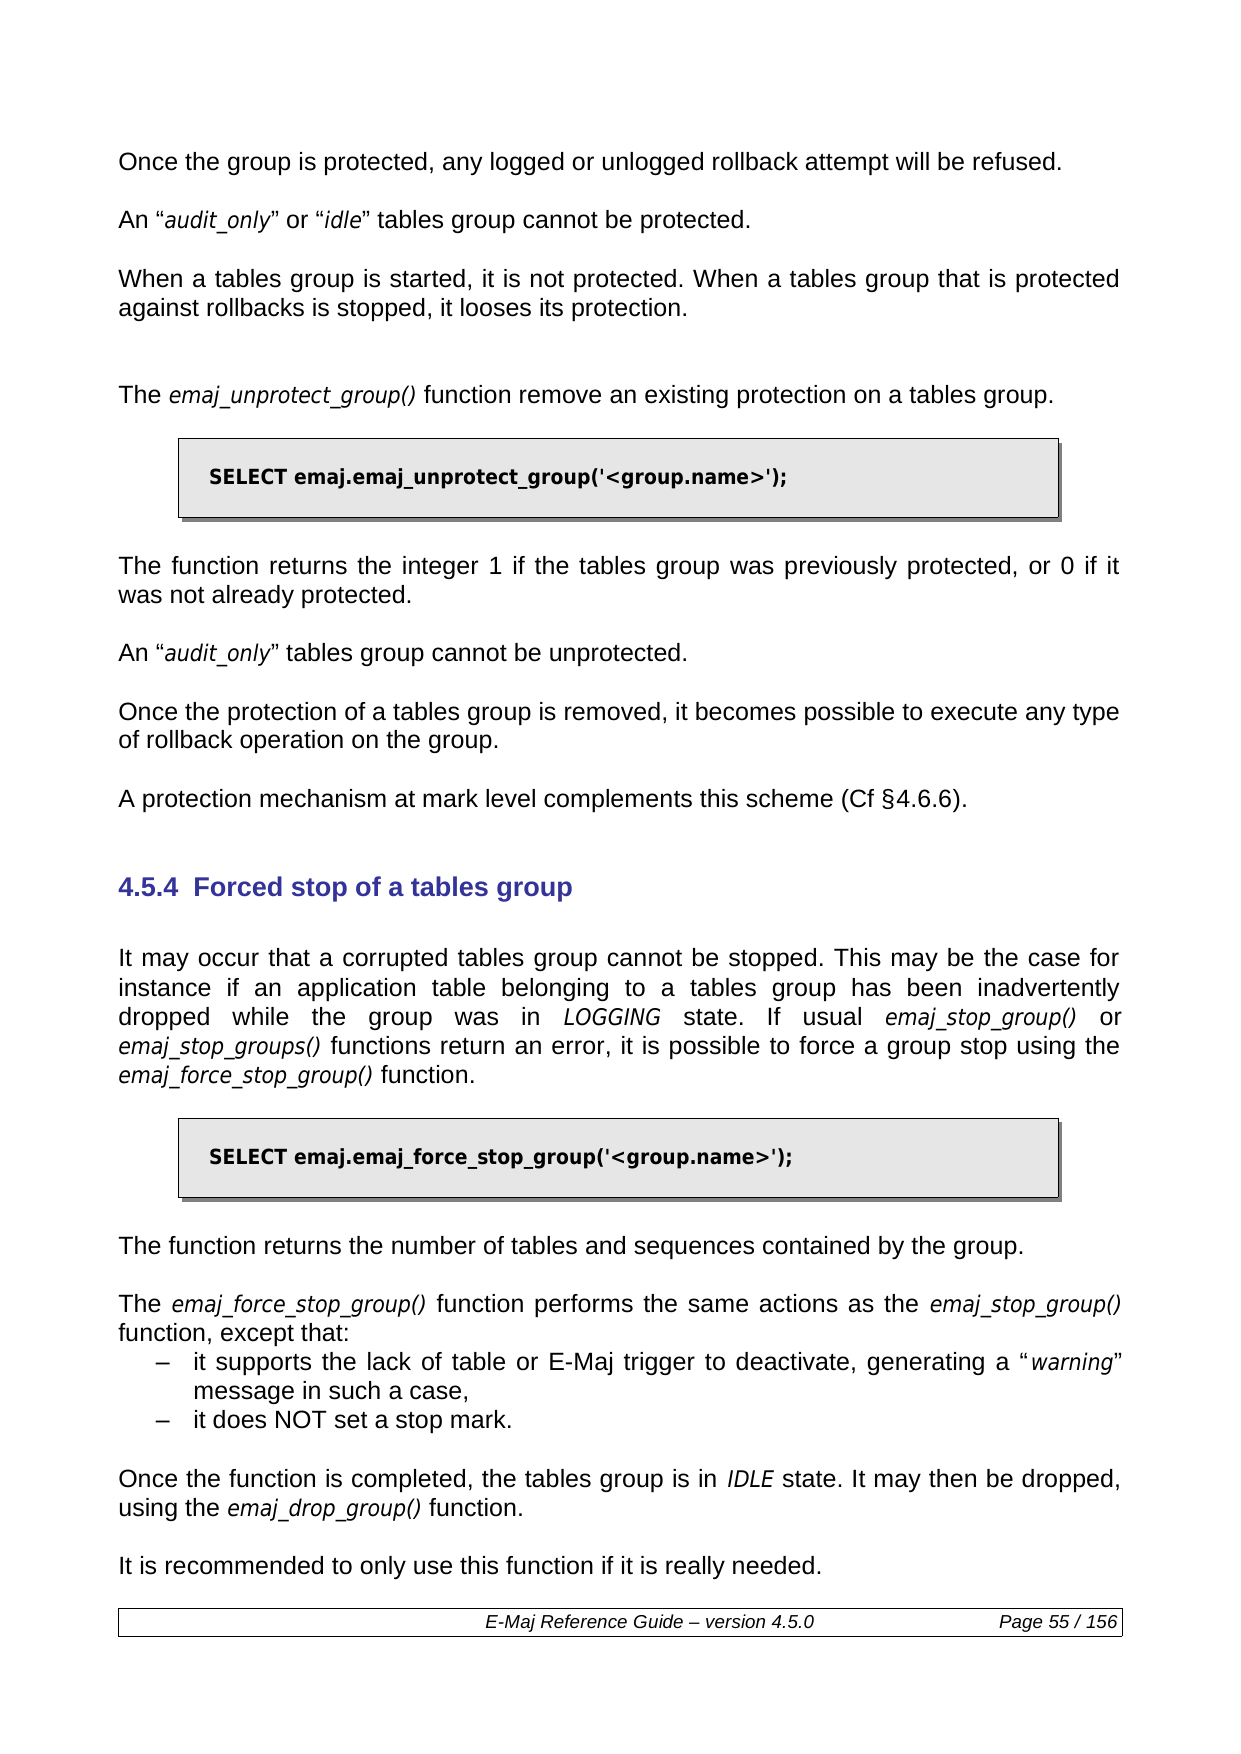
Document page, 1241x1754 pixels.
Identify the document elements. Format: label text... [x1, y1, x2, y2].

text A protection mechanism at mark level complements this scheme (Cf §4.6.6). [118, 783, 1122, 813]
text An “audit_only” or “idle” tables group cannot be protected. [118, 205, 1122, 234]
text Once the protection of a tables group is removed, it becomes possible to execute any type of rollback operation on the group. [118, 696, 1122, 754]
list it does NOT set a stop mark. [156, 1405, 1122, 1434]
text The function returns the integer 1 if the tables group was previously protected, or 0 if it was not already protected. [118, 551, 1122, 609]
text It is recommended to only use this function if it is really needed. [118, 1551, 1122, 1580]
text An “audit_only” tables group cannot be unprotected. [118, 638, 1122, 667]
subtitle Forced stop of a tables group [118, 871, 1122, 902]
text SELECT emaj.emaj_unprotect_group('<group.name>'); [179, 462, 1058, 487]
text The function returns the number of tables and sequences contained by the group. [118, 1231, 1122, 1260]
text When a tables group is started, it is not protected. When a tables group that is protected against rollbacks is stopped, it looses its protection. [118, 263, 1122, 322]
text The emaj_force_stop_group() function performs the same actions as the emaj_stop_group() function, except that: [118, 1289, 1122, 1347]
text Once the function is completed, the tables group is in IDLE state. It may then be dropped, using the emaj_drop_group() function. [118, 1463, 1122, 1522]
text SELECT emaj.emaj_force_stop_group('<group.name>'); [179, 1142, 1058, 1167]
text Once the group is protected, any logged or unlogged rollback attempt will be refused. [118, 147, 1122, 176]
text The emaj_unprotect_group() function remove an existing protection on a tables group. [118, 380, 1122, 409]
text It may occur that a corrupted tables group cannot be stopped. This may be the case for instance if an application table belonging to a tables group has been inadvertently dropped while the group was in LOGGING state. If usual emaj_stop_group() or emaj_stop_groups() functions return an error, it is possible to force a group stop using the emaj_force_stop_group() function. [118, 943, 1122, 1089]
list it supports the lack of table or E-Maj trigger to deactivate, generating a “warning” message in such a case, [156, 1347, 1122, 1405]
